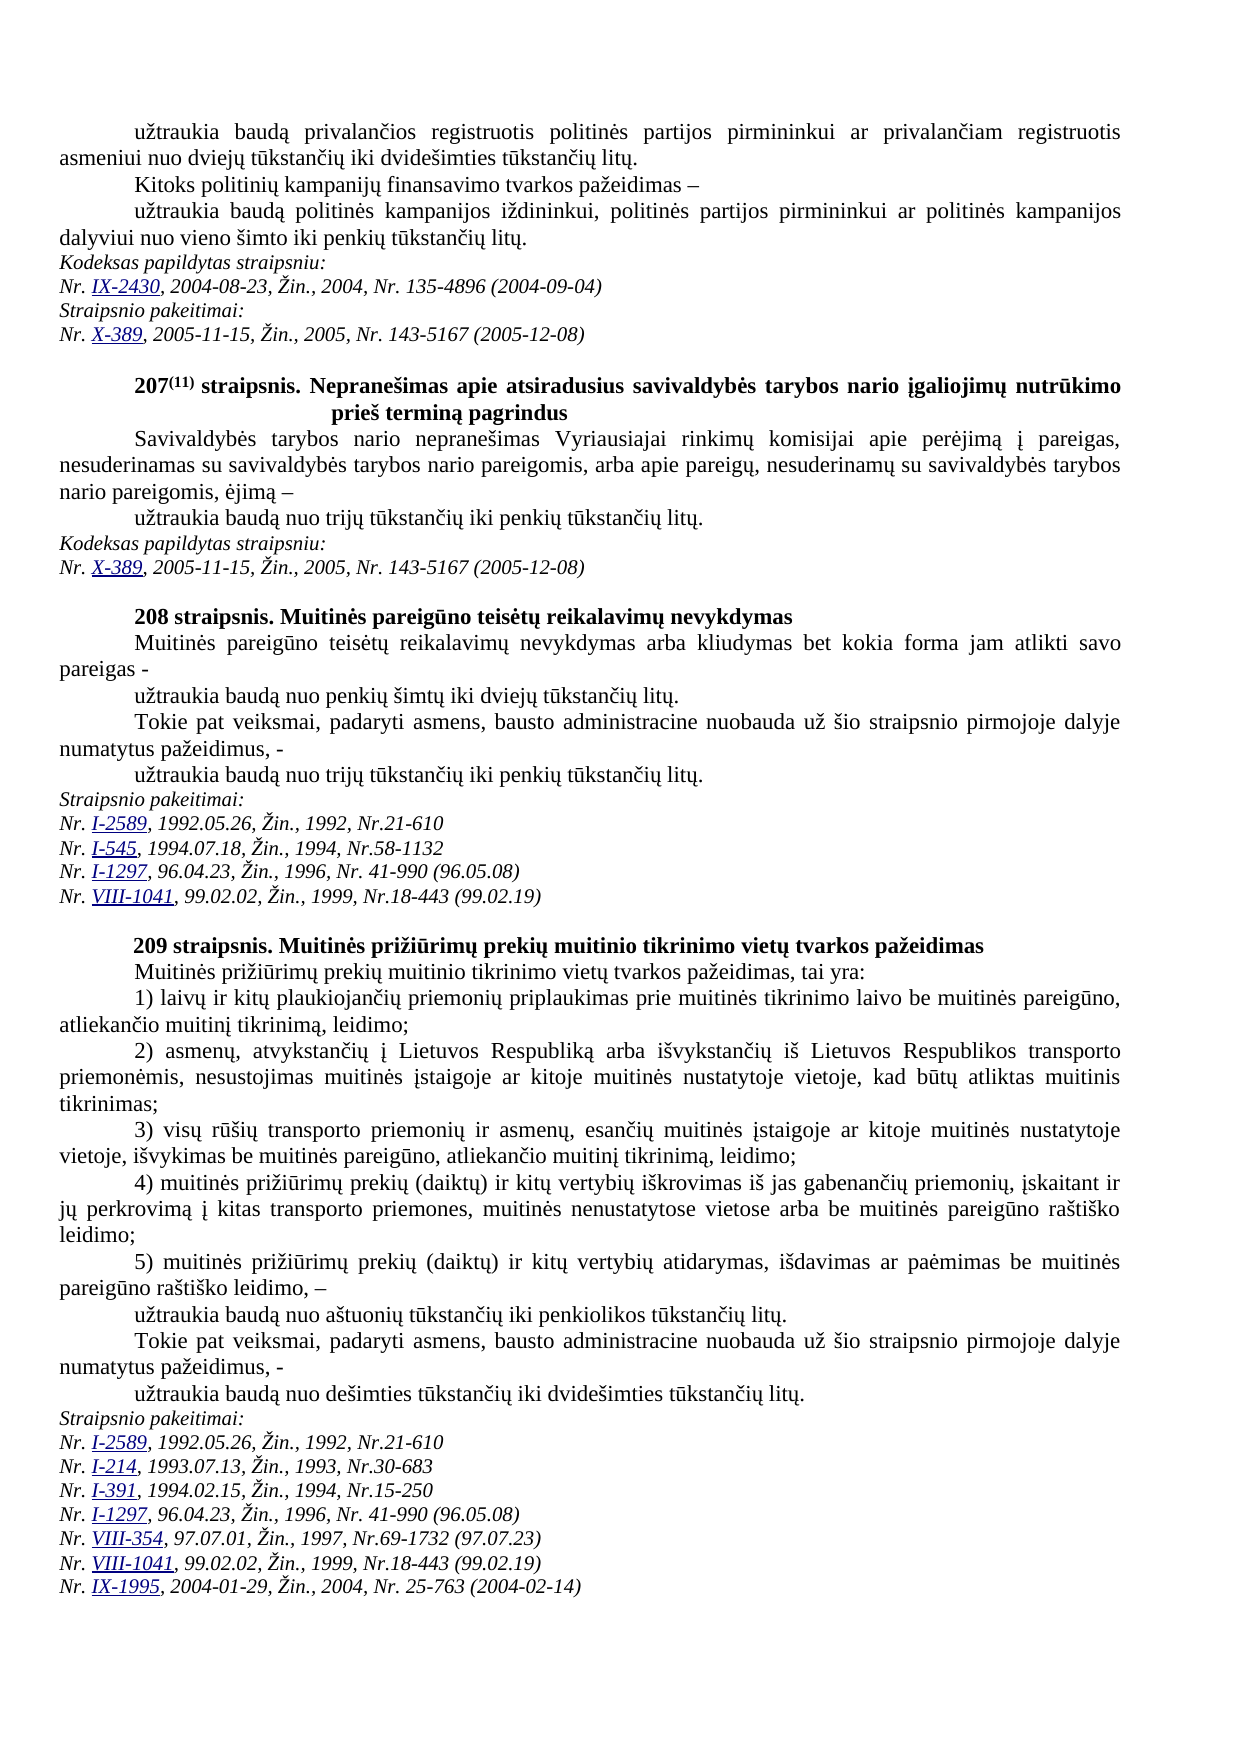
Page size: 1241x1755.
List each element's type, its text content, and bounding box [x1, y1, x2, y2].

text Nr. I-2589, 1992.05.26, Žin., 1992, Nr.21-610 [59, 1430, 1122, 1454]
text užtraukia baudą nuo trijų tūkstančių iki penkių tūkstančių litų. [59, 761, 1122, 787]
text Savivaldybės tarybos nario nepranešimas Vyriausiajai rinkimų komisijai apie perėjimą į pareigas, nesuderinamas su savivaldybės tarybos nario pareigomis, arba apie pareigų, nesuderinamų su savivaldybės tarybos nario pareigomis, ėjimą – [59, 425, 1122, 504]
text Nr. X-389, 2005-11-15, Žin., 2005, Nr. 143-5167 (2005-12-08) [59, 555, 1122, 579]
text 2) asmenų, atvykstančių į Lietuvos Respubliką arba išvykstančių iš Lietuvos Respublikos transporto priemonėmis, nesustojimas muitinės įstaigoje ar kitoje muitinės nustatytoje vietoje, kad būtų atliktas muitinis tikrinimas; [59, 1037, 1122, 1116]
text Nr. IX-2430, 2004-08-23, Žin., 2004, Nr. 135-4896 (2004-09-04) [59, 274, 1122, 298]
text 5) muitinės prižiūrimų prekių (daiktų) ir kitų vertybių atidarymas, išdavimas ar paėmimas be muitinės pareigūno raštiško leidimo, – [59, 1248, 1122, 1301]
text Nr. VIII-1041, 99.02.02, Žin., 1999, Nr.18-443 (99.02.19) [59, 1550, 1122, 1574]
text Nr. I-1297, 96.04.23, Žin., 1996, Nr. 41-990 (96.05.08) [59, 1502, 1122, 1526]
text Nr. I-1297, 96.04.23, Žin., 1996, Nr. 41-990 (96.05.08) [59, 859, 1122, 883]
text Tokie pat veiksmai, padaryti asmens, bausto administracine nuobauda už šio straipsnio pirmojoje dalyje numatytus pažeidimus, - [59, 708, 1122, 761]
text Kodeksas papildytas straipsniu: [59, 250, 1122, 274]
text užtraukia baudą nuo penkių šimtų iki dviejų tūkstančių litų. [59, 682, 1122, 708]
text Nr. I-391, 1994.02.15, Žin., 1994, Nr.15-250 [59, 1478, 1122, 1502]
text Tokie pat veiksmai, padaryti asmens, bausto administracine nuobauda už šio straipsnio pirmojoje dalyje numatytus pažeidimus, - [59, 1327, 1122, 1380]
text Nr. I-2589, 1992.05.26, Žin., 1992, Nr.21-610 [59, 811, 1122, 835]
text Nr. VIII-1041, 99.02.02, Žin., 1999, Nr.18-443 (99.02.19) [59, 883, 1122, 908]
text 208 straipsnis. Muitinės pareigūno teisėtų reikalavimų nevykdymas [59, 603, 1122, 629]
text Nr. I-214, 1993.07.13, Žin., 1993, Nr.30-683 [59, 1454, 1122, 1478]
text 209 straipsnis. Muitinės prižiūrimų prekių muitinio tikrinimo vietų tvarkos pažeidimas [59, 932, 1122, 958]
text 1) laivų ir kitų plaukiojančių priemonių priplaukimas prie muitinės tikrinimo laivo be muitinės pareigūno, atliekančio muitinį tikrinimą, leidimo; [59, 984, 1122, 1037]
text Nr. X-389, 2005-11-15, Žin., 2005, Nr. 143-5167 (2005-12-08) [59, 322, 1122, 346]
text Muitinės prižiūrimų prekių muitinio tikrinimo vietų tvarkos pažeidimas, tai yra: [59, 958, 1122, 984]
text užtraukia baudą nuo dešimties tūkstančių iki dvidešimties tūkstančių litų. [59, 1380, 1122, 1406]
text Straipsnio pakeitimai: [59, 787, 1122, 811]
text užtraukia baudą privalančios registruotis politinės partijos pirmininkui ar privalančiam registruotis asmeniui nuo dviejų tūkstančių iki dvidešimties tūkstančių litų. [59, 118, 1122, 171]
text Kitoks politinių kampanijų finansavimo tvarkos pažeidimas – [59, 171, 1122, 197]
text užtraukia baudą nuo trijų tūkstančių iki penkių tūkstančių litų. [59, 504, 1122, 531]
text užtraukia baudą politinės kampanijos iždininkui, politinės partijos pirmininkui ar politinės kampanijos dalyviui nuo vieno šimto iki penkių tūkstančių litų. [59, 197, 1122, 250]
text Muitinės pareigūno teisėtų reikalavimų nevykdymas arba kliudymas bet kokia forma jam atlikti savo pareigas - [59, 629, 1122, 682]
text Nr. VIII-354, 97.07.01, Žin., 1997, Nr.69-1732 (97.07.23) [59, 1526, 1122, 1550]
text Straipsnio pakeitimai: [59, 1406, 1122, 1430]
text 3) visų rūšių transporto priemonių ir asmenų, esančių muitinės įstaigoje ar kitoje muitinės nustatytoje vietoje, išvykimas be muitinės pareigūno, atliekančio muitinį tikrinimą, leidimo; [59, 1116, 1122, 1169]
text 4) muitinės prižiūrimų prekių (daiktų) ir kitų vertybių iškrovimas iš jas gabenančių priemonių, įskaitant ir jų perkrovimą į kitas transporto priemones, muitinės nenustatytose vietose arba be muitinės pareigūno raštiško leidimo; [59, 1169, 1122, 1248]
text Nr. I-545, 1994.07.18, Žin., 1994, Nr.58-1132 [59, 835, 1122, 859]
text 207(11) straipsnis. Nepranešimas apie atsiradusius savivaldybės tarybos nario įgaliojimų nutrūkimo prieš terminą pagrindus [134, 372, 1122, 425]
text Nr. IX-1995, 2004-01-29, Žin., 2004, Nr. 25-763 (2004-02-14) [59, 1574, 1122, 1598]
text užtraukia baudą nuo aštuonių tūkstančių iki penkiolikos tūkstančių litų. [59, 1301, 1122, 1327]
text Straipsnio pakeitimai: [59, 298, 1122, 322]
text Kodeksas papildytas straipsniu: [59, 531, 1122, 555]
